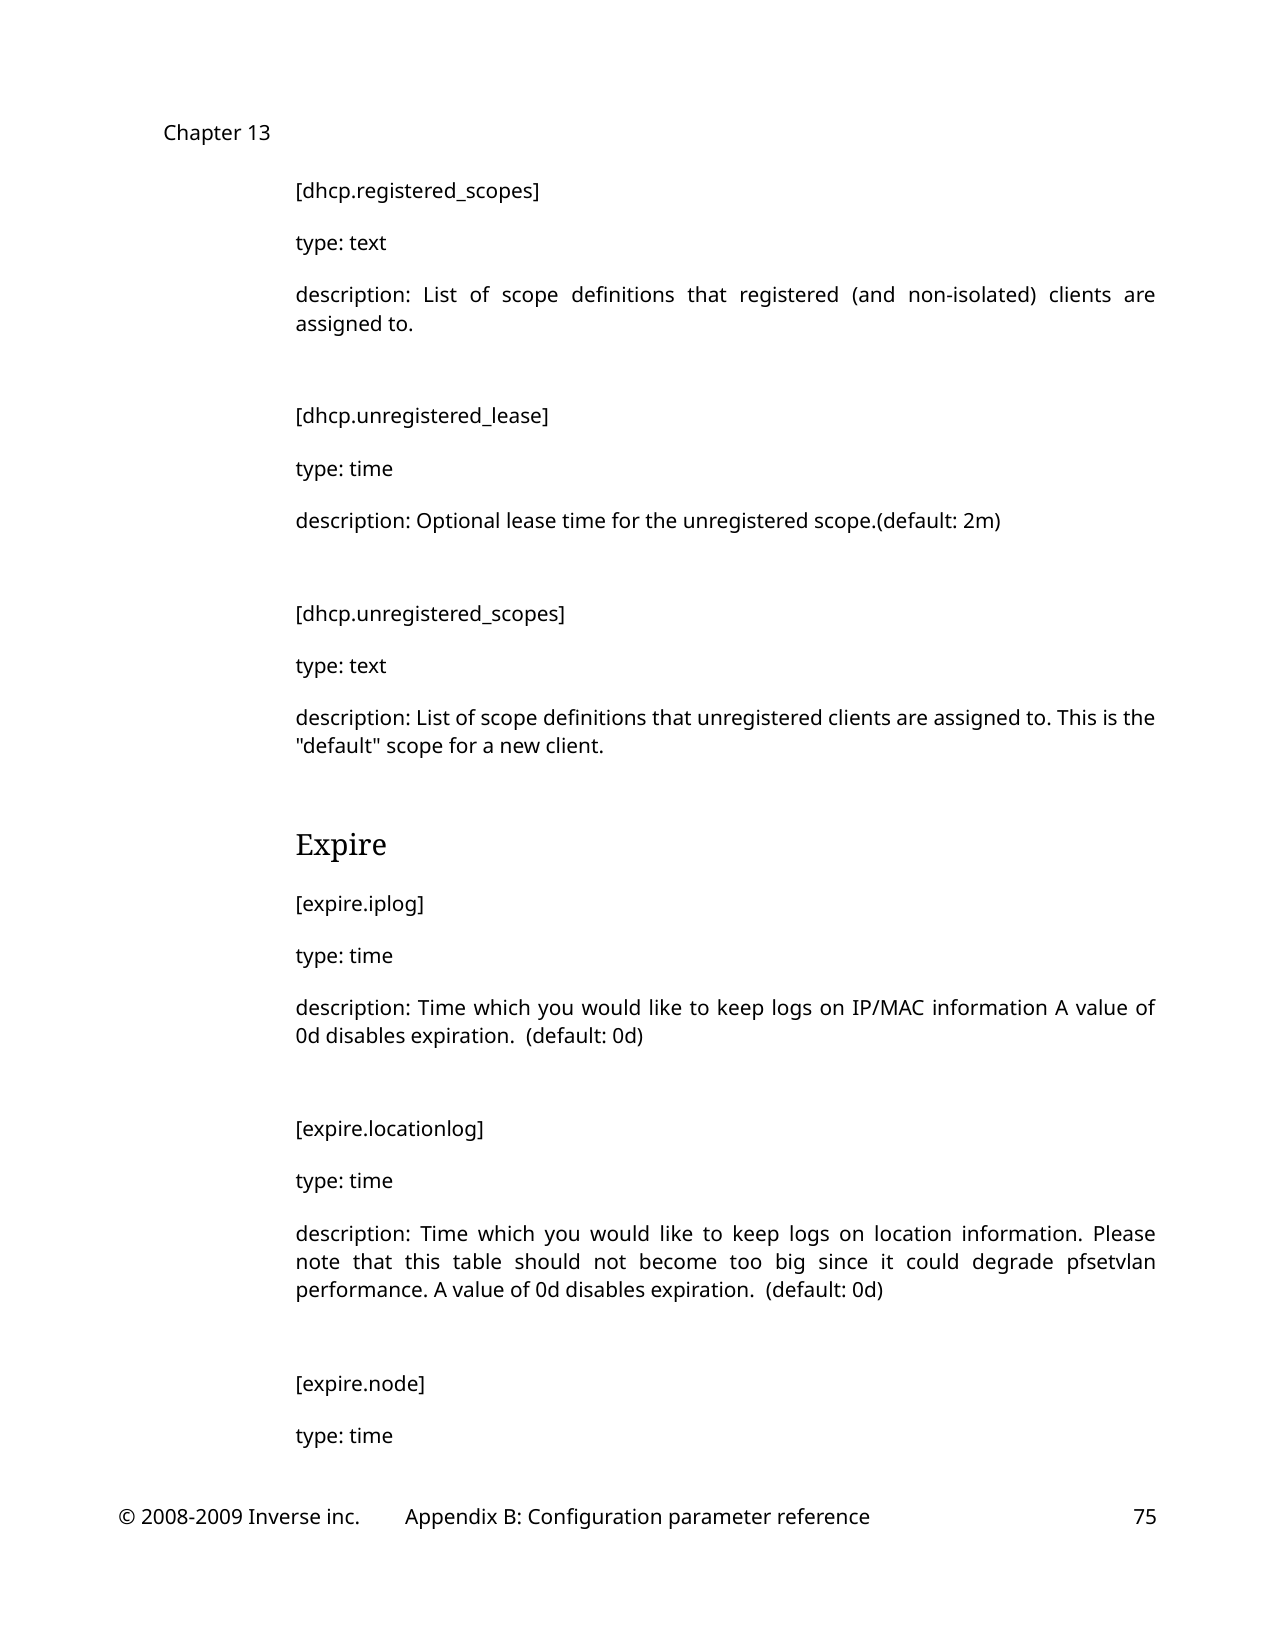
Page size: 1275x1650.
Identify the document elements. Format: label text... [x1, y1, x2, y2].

text description: Time which you would like to keep logs on location information. Please note that this table should not become too big since it could degrade pfsetvlan performance. A value of 0d disables expiration. (default: 0d) [295, 1219, 1157, 1304]
text description: Optional lease time for the unregistered scope.(default: 2m) [295, 506, 1157, 534]
text type: time [295, 454, 1157, 482]
text [expire.node] [295, 1369, 1157, 1397]
text [expire.iplog] [295, 889, 1157, 917]
text type: time [295, 1421, 1157, 1449]
text description: List of scope definitions that registered (and non-isolated) clients are assigned to. [295, 280, 1157, 337]
text [dhcp.unregistered_scopes] [295, 599, 1157, 627]
subtitle Expire [295, 824, 1157, 864]
text type: time [295, 941, 1157, 969]
text [expire.locationlog] [295, 1114, 1157, 1143]
text description: Time which you would like to keep logs on IP/MAC information A value of 0d disables expiration. (default: 0d) [295, 993, 1157, 1050]
text type: text [295, 651, 1157, 679]
text type: time [295, 1167, 1157, 1195]
text description: List of scope definitions that unregistered clients are assigned to. This is the "default" scope for a new client. [295, 703, 1157, 760]
text type: text [295, 228, 1157, 257]
text [dhcp.registered_scopes] [295, 176, 1157, 204]
text [dhcp.unregistered_lease] [295, 402, 1157, 430]
